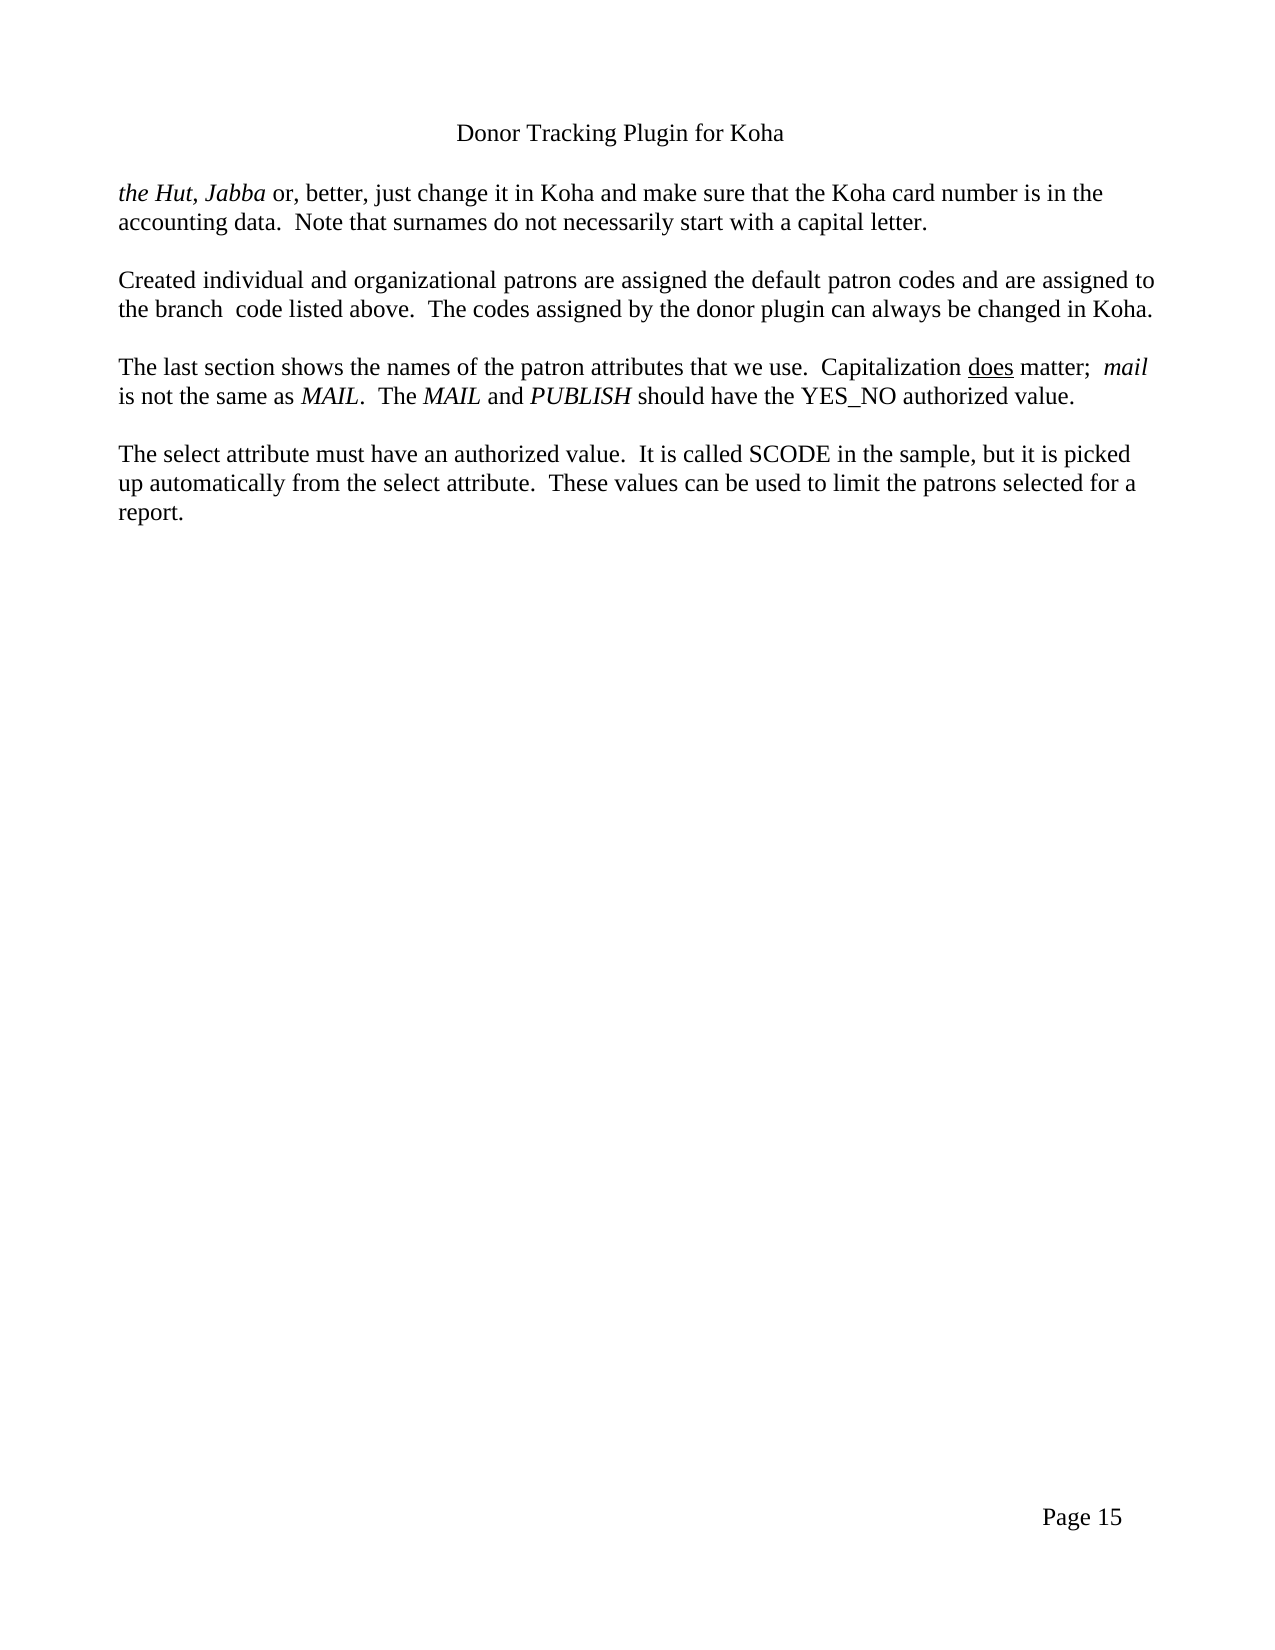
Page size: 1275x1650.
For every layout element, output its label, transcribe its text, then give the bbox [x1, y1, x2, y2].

text the Hut, Jabba or, better, just change it in Koha and make sure that the Koha card number is in the accounting data. Note that surnames do not necessarily start with a capital letter. [118, 178, 1157, 236]
text Created individual and organizational patrons are assigned the default patron codes and are assigned to the branch code listed above. The codes assigned by the donor plugin can always be changed in Koha. [118, 265, 1157, 323]
text The select attribute must have an authorized value. It is called SCODE in the sample, but it is picked up automatically from the select attribute. These values can be used to limit the patrons selected for a report. [118, 439, 1157, 525]
text The last section shows the names of the patron attributes that we use. Capitalization does matter; mail is not the same as MAIL. The MAIL and PUBLISH should have the YES_NO authorized value. [118, 352, 1157, 409]
